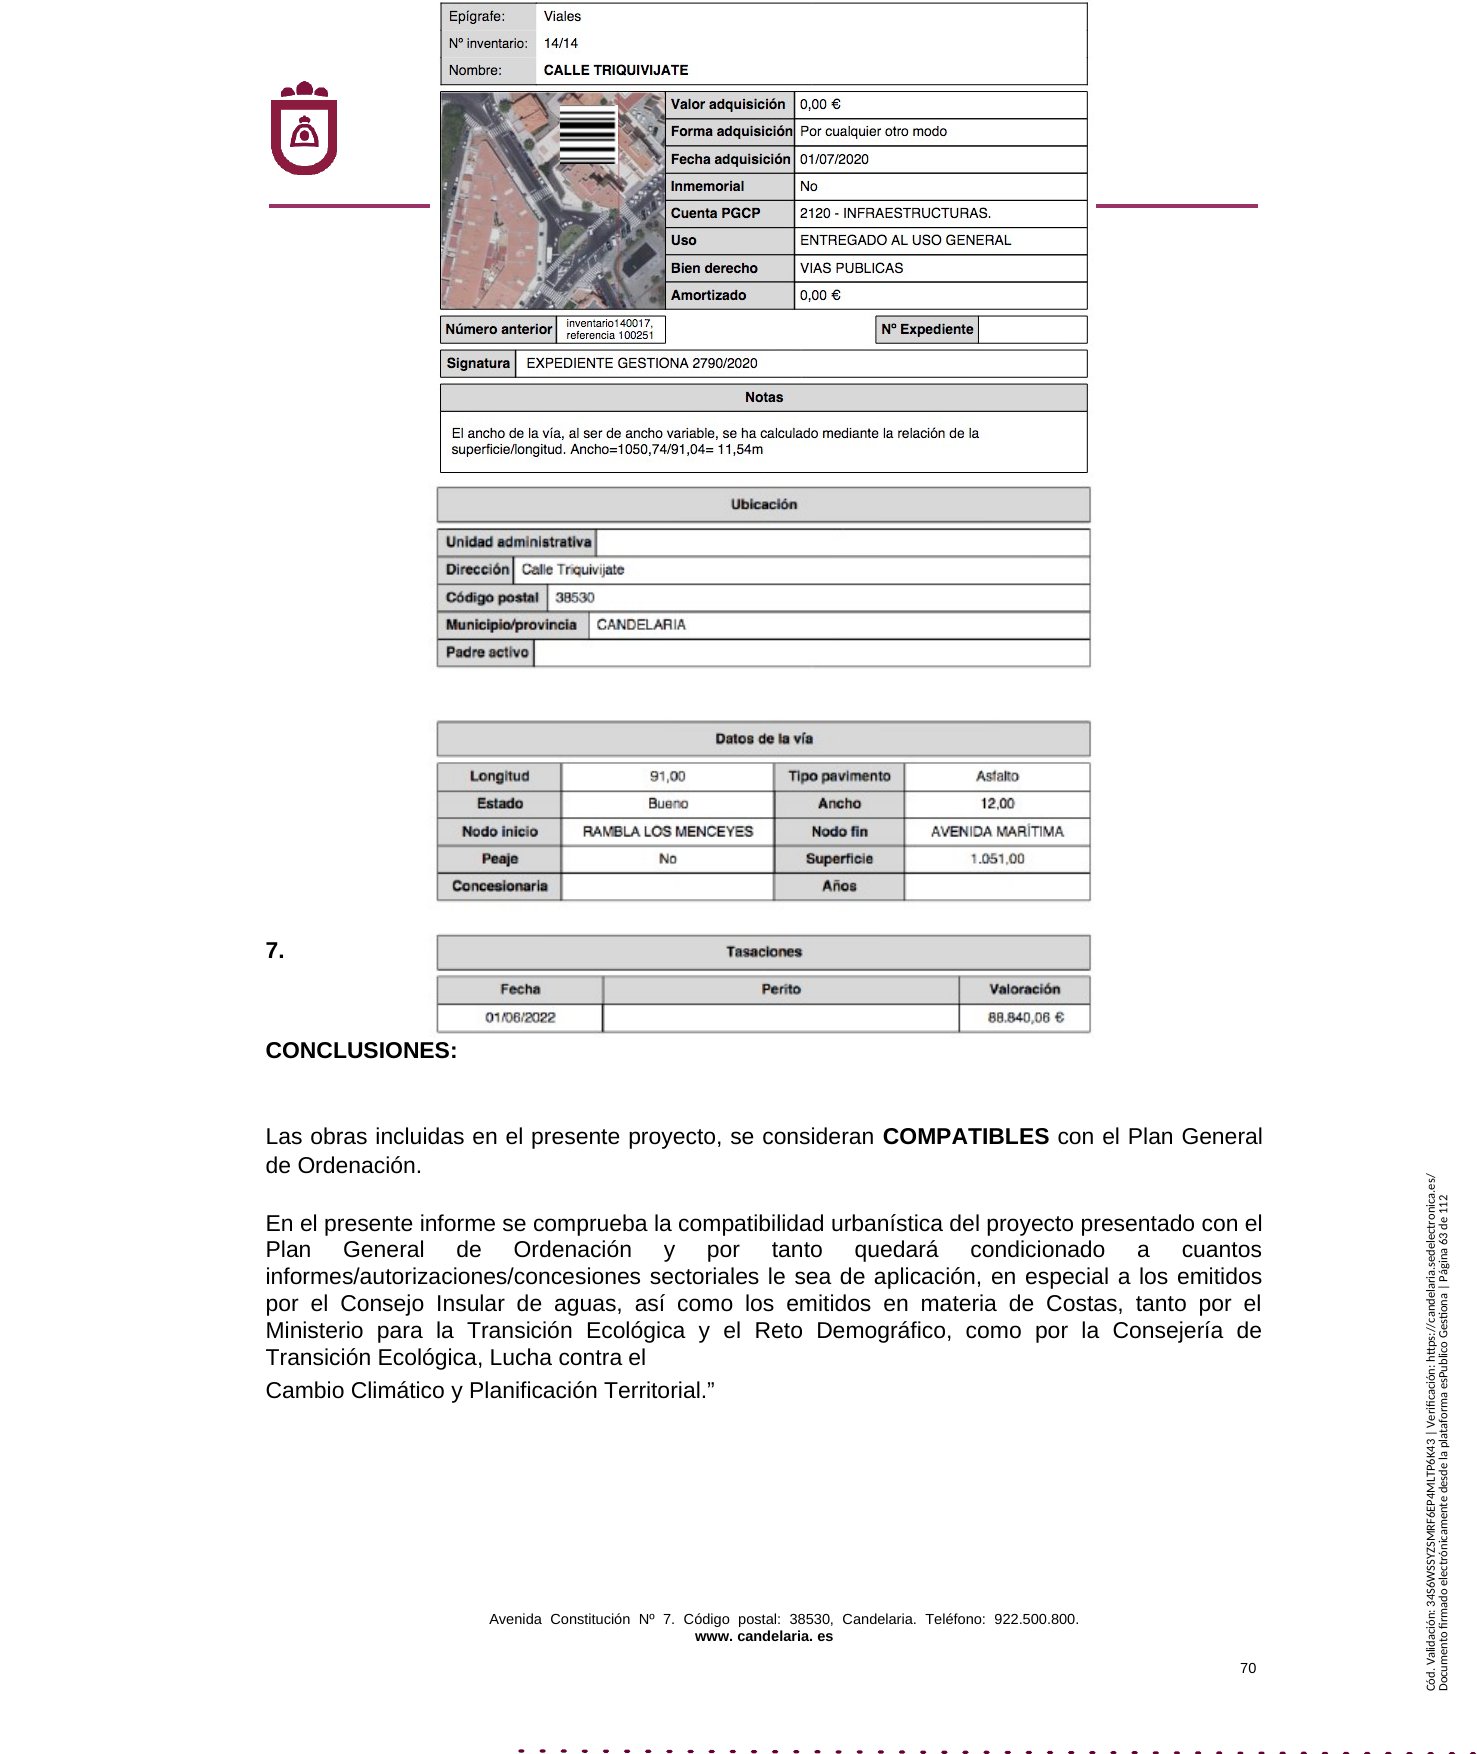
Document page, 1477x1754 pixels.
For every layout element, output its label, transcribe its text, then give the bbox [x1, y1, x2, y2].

text En el presente informe se comprueba la compatibilidad urbanística del proyecto presentado con el Plan General de Ordenación y por tanto quedará condicionado a cuantos informes/autorizaciones/concesiones sectoriales le sea de aplicación, en especial a los emitidos por el Consejo Insular de aguas, así como los emitidos en materia de Costas, tanto por el Ministerio para la Transición Ecológica y el Reto Demográfico, como por la Consejería de Transición Ecológica, Lucha contra el [265, 1209, 1263, 1370]
text 7. CONCLUSIONES: [265, 937, 1263, 1064]
text Las obras incluidas en el presente proyecto, se consideran COMPATIBLES con el Plan General de Ordenación. [265, 1123, 1263, 1179]
text Cambio Climático y Planificación Territorial.” [265, 1377, 1263, 1404]
